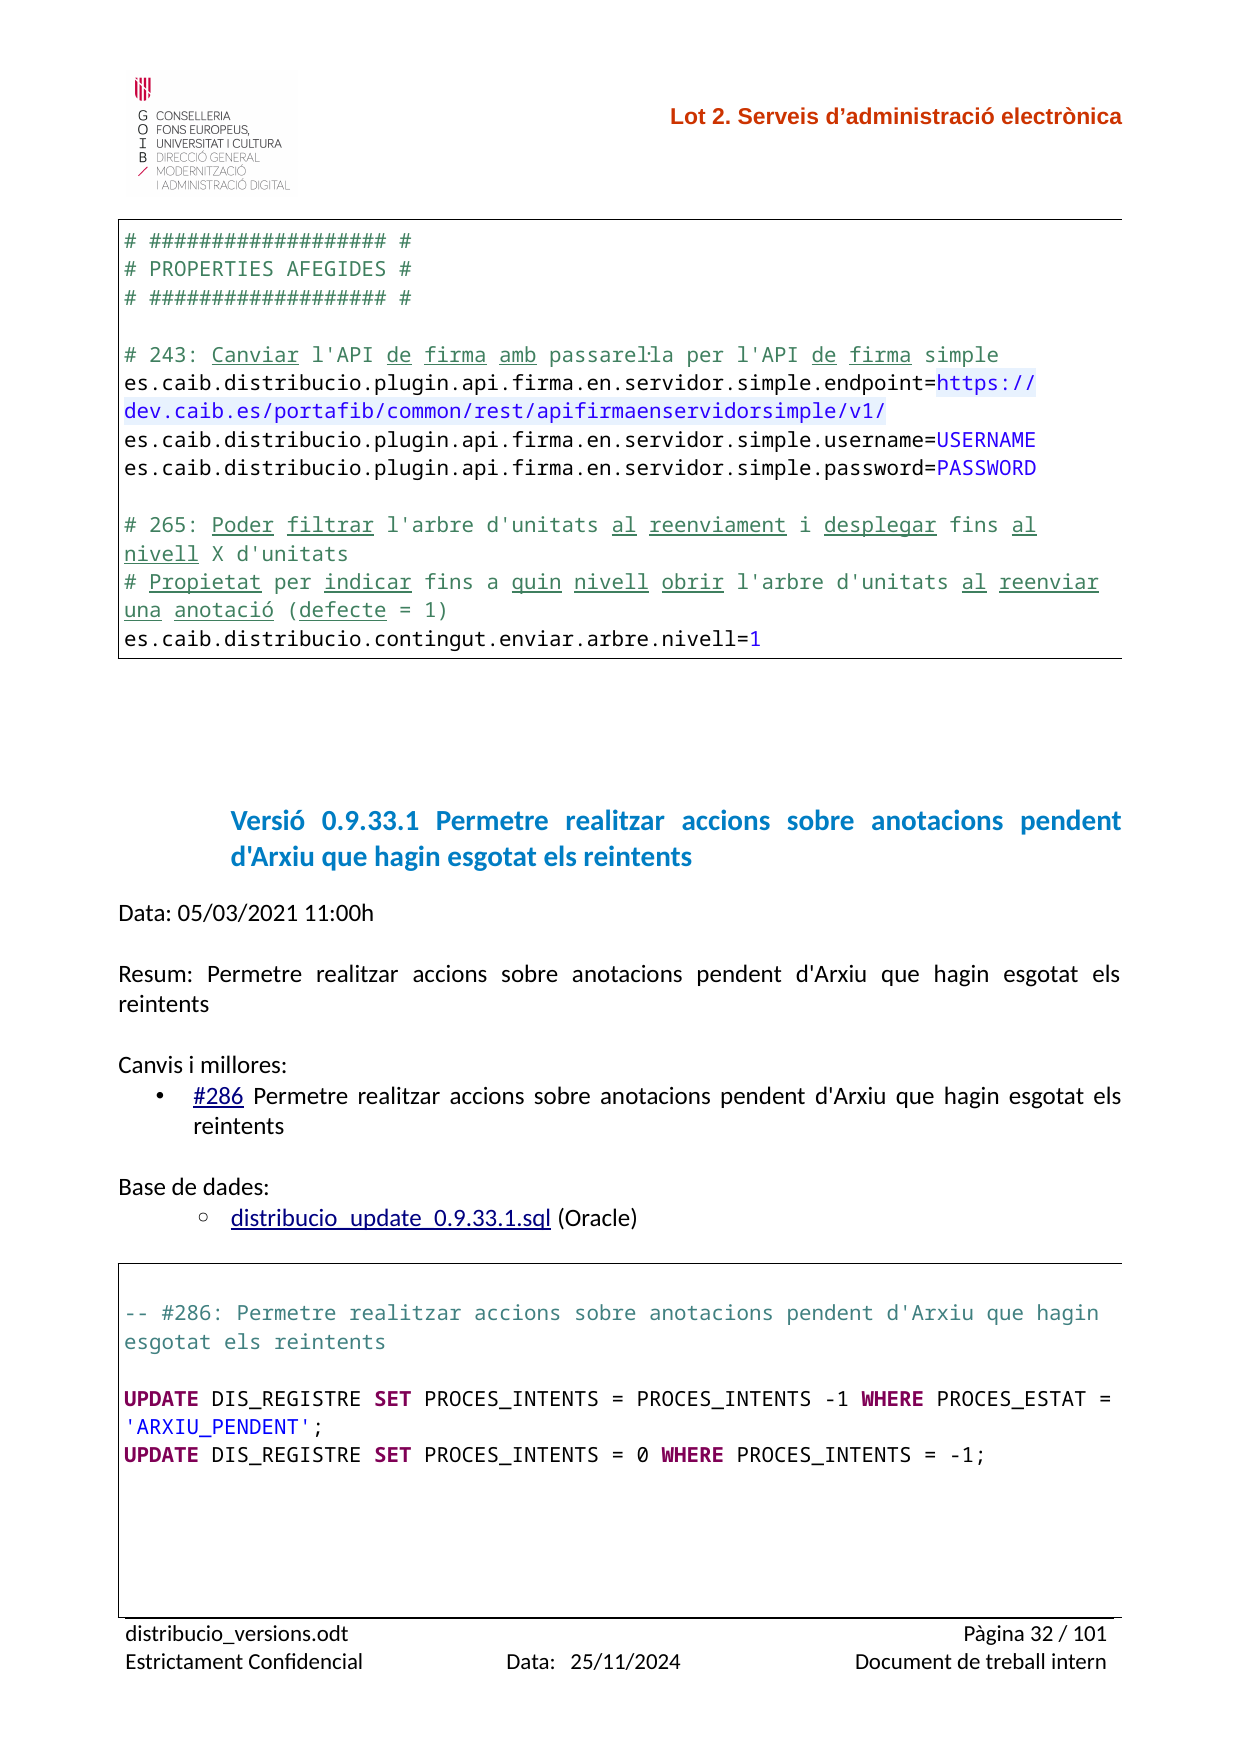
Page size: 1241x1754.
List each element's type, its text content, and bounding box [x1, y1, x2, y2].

text Data: 05/03/2021 11:00h [118, 897, 1122, 927]
picture [126, 70, 299, 197]
text Resum: Permetre realitzar accions sobre anotacions pendent d'Arxiu que hagin esgotat els reintents [118, 958, 1122, 1019]
subtitle Versió 0.9.33.1 Permetre realitzar accions sobre anotacions pendent d'Arxiu que hagin esgotat els reintents [153, 802, 1122, 873]
text Base de dades: [118, 1172, 1122, 1202]
list #286 Permetre realitzar accions sobre anotacions pendent d'Arxiu que hagin esgotat els reintents [156, 1080, 1122, 1141]
text Canvis i millores: [118, 1049, 1122, 1080]
list distribucio_update_0.9.33.1.sql (Oracle) [193, 1202, 1122, 1233]
table_header # ################### # # PROPERTIES AFEGIDES # # ################### # # 243: Canviar l'API de firma amb passarel·la per l'API de firma simple es.caib.distribucio.plugin.api.firma.en.servidor.simple.endpoint=https://dev.caib.es/portafib/common/rest/apifirmaenservidorsimple/v1/ es.caib.distribucio.plugin.api.firma.en.servidor.simple.username=USERNAME es.caib.distribucio.plugin.api.firma.en.servidor.simple.password=PASSWORD # 265: Poder filtrar l'arbre d'unitats al reenviament i desplegar fins al nivell X d'unitats # Propietat per indicar fins a quin nivell obrir l'arbre d'unitats al reenviar una anotació (defecte = 1) es.caib.distribucio.contingut.enviar.arbre.nivell=1 [119, 220, 1122, 658]
table_header -- #286: Permetre realitzar accions sobre anotacions pendent d'Arxiu que hagin esgotat els reintents UPDATE DIS_REGISTRE SET PROCES_INTENTS = PROCES_INTENTS -1 WHERE PROCES_ESTAT = 'ARXIU_PENDENT'; UPDATE DIS_REGISTRE SET PROCES_INTENTS = 0 WHERE PROCES_INTENTS = -1; [119, 1264, 1122, 1617]
